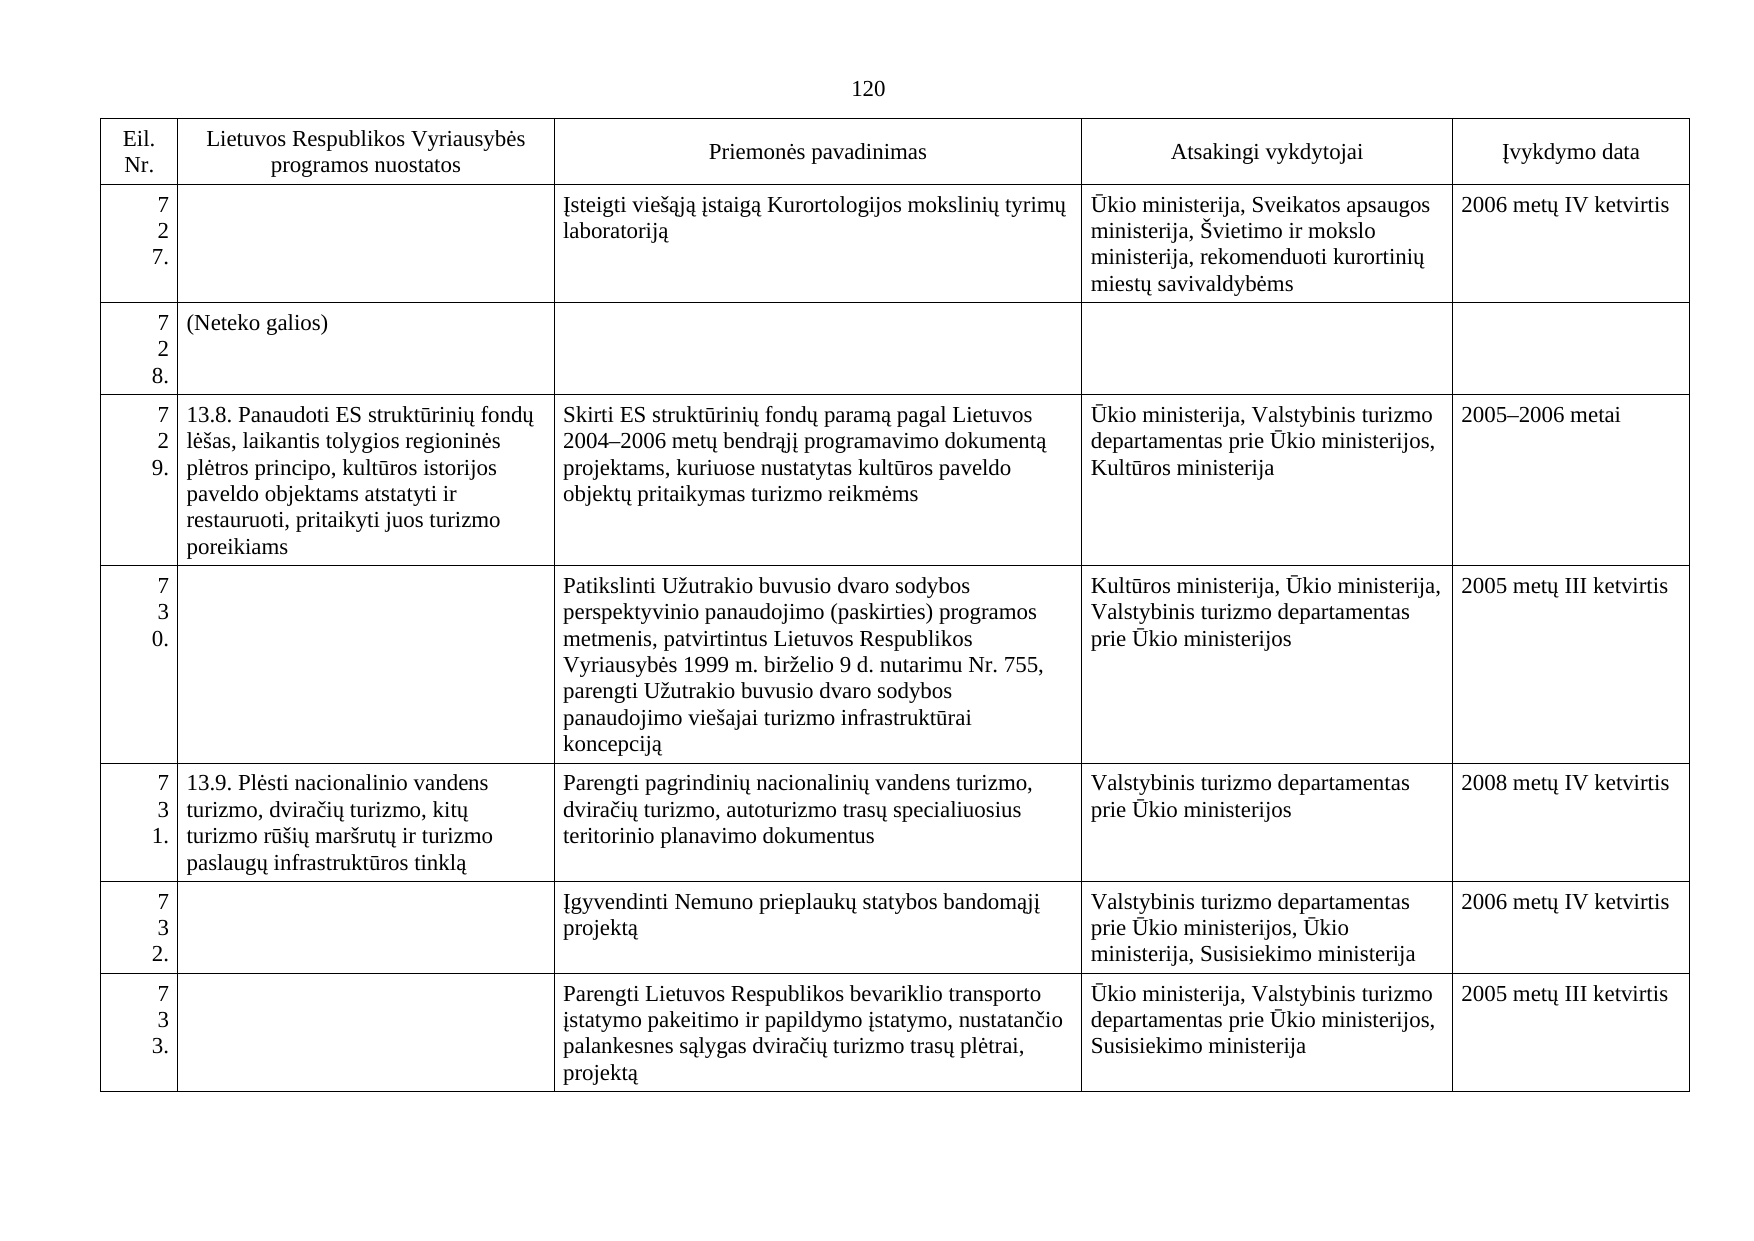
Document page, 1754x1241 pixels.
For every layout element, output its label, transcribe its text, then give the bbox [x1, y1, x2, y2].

table_cell 2005 metų III ketvirtis [1453, 974, 1689, 1091]
table_cell 2005–2006 metai [1453, 395, 1689, 565]
table_cell 13.8. Panaudoti ES struktūrinių fondų lėšas, laikantis tolygios regioninės plėtros principo, kultūros istorijos paveldo objektams atstatyti ir restauruoti, pritaikyti juos turizmo poreikiams [178, 395, 554, 565]
table_cell [178, 185, 554, 302]
table_cell Ūkio ministerija, Sveikatos apsaugos ministerija, Švietimo ir mokslo ministerija, rekomenduoti kurortinių miestų savivaldybėms [1082, 185, 1452, 302]
table_cell Parengti pagrindinių nacionalinių vandens turizmo, dviračių turizmo, autoturizmo trasų specialiuosius teritorinio planavimo dokumentus [555, 764, 1081, 881]
table_cell Parengti Lietuvos Respublikos bevariklio transporto įstatymo pakeitimo ir papildymo įstatymo, nustatančio palankesnes sąlygas dviračių turizmo trasų plėtrai, projektą [555, 974, 1081, 1091]
table_cell Valstybinis turizmo departamentas prie Ūkio ministerijos, Ūkio ministerija, Susisiekimo ministerija [1082, 882, 1452, 973]
table_cell [178, 566, 554, 762]
table_cell [101, 764, 177, 881]
table_cell [101, 395, 177, 565]
table_cell [1453, 303, 1689, 394]
table_cell [1082, 303, 1452, 394]
table_cell [1690, 565, 1754, 762]
table_cell Skirti ES struktūrinių fondų paramą pagal Lietuvos 2004–2006 metų bendrąjį programavimo dokumentą projektams, kuriuose nustatytas kultūros paveldo objektų pritaikymas turizmo reikmėms [555, 395, 1081, 565]
table_cell Įsteigti viešąją įstaigą Kurortologijos mokslinių tyrimų laboratoriją [555, 185, 1081, 302]
table_cell 2006 metų IV ketvirtis [1453, 185, 1689, 302]
table_cell [1690, 973, 1754, 1091]
table_cell 2008 metų IV ketvirtis [1453, 764, 1689, 881]
table_cell [101, 185, 177, 302]
table_cell [1690, 763, 1754, 881]
table_cell 13.9. Plėsti nacionalinio vandens turizmo, dviračių turizmo, kitų turizmo rūšių maršrutų ir turizmo paslaugų infrastruktūros tinklą [178, 764, 554, 881]
table_cell Valstybinis turizmo departamentas prie Ūkio ministerijos [1082, 764, 1452, 881]
table_cell [101, 882, 177, 973]
table_cell (Neteko galios) [178, 303, 554, 394]
table_cell 2005 metų III ketvirtis [1453, 566, 1689, 762]
table_cell [178, 882, 554, 973]
table_cell [178, 974, 554, 1091]
table_cell Įgyvendinti Nemuno prieplaukų statybos bandomąjį projektą [555, 882, 1081, 973]
table_cell Ūkio ministerija, Valstybinis turizmo departamentas prie Ūkio ministerijos, Susisiekimo ministerija [1082, 974, 1452, 1091]
table_header Atsakingi vykdytojai [1082, 119, 1452, 184]
table_cell [101, 974, 177, 1091]
table_cell Kultūros ministerija, Ūkio ministerija, Valstybinis turizmo departamentas prie Ūkio ministerijos [1082, 566, 1452, 762]
table_cell [101, 303, 177, 394]
table_cell [1690, 302, 1754, 394]
table_header Lietuvos Respublikos Vyriausybės programos nuostatos [178, 119, 554, 184]
table_cell [101, 566, 177, 762]
table_header [1690, 118, 1754, 184]
table_header Įvykdymo data [1453, 119, 1689, 184]
table_cell [1690, 184, 1754, 302]
table_cell Ūkio ministerija, Valstybinis turizmo departamentas prie Ūkio ministerijos, Kultūros ministerija [1082, 395, 1452, 565]
table_header Eil. Nr. [101, 119, 177, 184]
table_header Priemonės pavadinimas [555, 119, 1081, 184]
table_cell [1690, 881, 1754, 973]
table_cell [1690, 394, 1754, 565]
table_cell Patikslinti Užutrakio buvusio dvaro sodybos perspekty­vinio panaudojimo (paskirties) programos metmenis, patvirtintus Lietuvos Respublikos Vyriausybės 1999 m. birželio 9 d. nutarimu Nr. 755, parengti Užutrakio buvusio dvaro sodybos panaudojimo viešajai turizmo infrastruktūrai koncepciją [555, 566, 1081, 762]
table_cell [555, 303, 1081, 394]
table_cell 2006 metų IV ketvirtis [1453, 882, 1689, 973]
